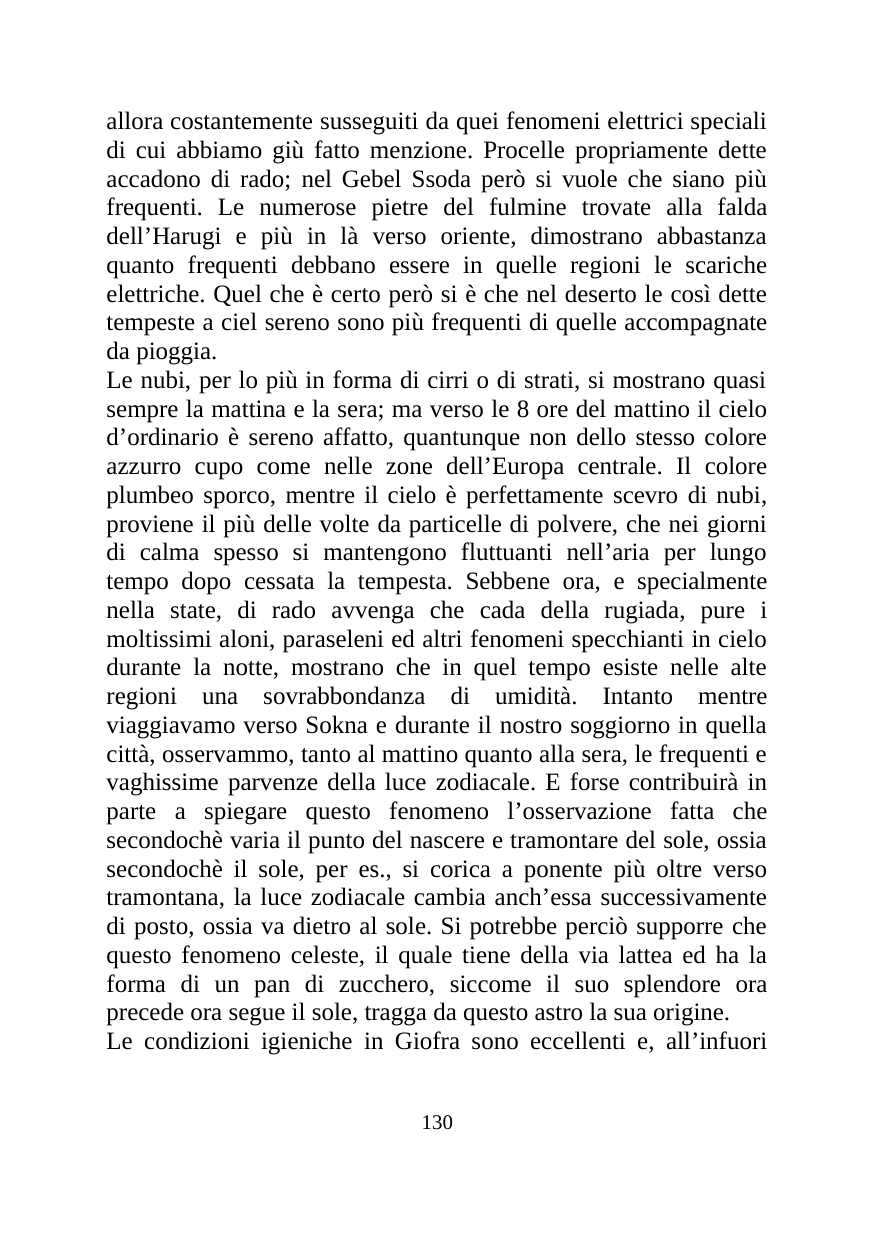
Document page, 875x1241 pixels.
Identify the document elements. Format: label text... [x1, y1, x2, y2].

text Le nubi, per lo più in forma di cirri o di strati, si mostrano quasi sempre la mattina e la sera; ma verso le 8 ore del mattino il cielo d’ordinario è sereno affatto, quantunque non dello stesso colore azzurro cupo come nelle zone dell’Europa centrale. Il colore plumbeo sporco, mentre il cielo è perfettamente scevro di nubi, proviene il più delle volte da particelle di polvere, che nei giorni di calma spesso si mantengono fluttuanti nell’aria per lungo tempo dopo cessata la tempesta. Sebbene ora, e specialmente nella state, di rado avvenga che cada della rugiada, pure i moltissimi aloni, paraseleni ed altri fenomeni specchianti in cielo durante la notte, mostrano che in quel tempo esiste nelle alte regioni una sovrabbondanza di umidità. Intanto mentre viaggiavamo verso Sokna e durante il nostro soggiorno in quella città, osservammo, tanto al mattino quanto alla sera, le frequenti e vaghissime parvenze della luce zodiacale. E forse contribuirà in parte a spiegare questo fenomeno l’osservazione fatta che secondochè varia il punto del nascere e tramontare del sole, ossia secondochè il sole, per es., si corica a ponente più oltre verso tramontana, la luce zodiacale cambia anch’essa successivamente di posto, ossia va dietro al sole. Si potrebbe perciò supporre che questo fenomeno celeste, il quale tiene della via lattea ed ha la forma di un pan di zucchero, siccome il suo splendore ora precede ora segue il sole, tragga da questo astro la sua origine. [106, 365, 768, 1026]
text Le condizioni igieniche in Giofra sono eccellenti e, all’infuori [106, 1026, 768, 1055]
text allora costantemente susseguiti da quei fenomeni elettrici speciali di cui abbiamo giù fatto menzione. Procelle propriamente dette accadono di rado; nel Gebel Ssoda però si vuole che siano più frequenti. Le numerose pietre del fulmine trovate alla falda dell’Harugi e più in là verso oriente, dimostrano abbastanza quanto frequenti debbano essere in quelle regioni le scariche elettriche. Quel che è certo però si è che nel deserto le così dette tempeste a ciel sereno sono più frequenti di quelle accompagnate da pioggia. [106, 106, 768, 365]
